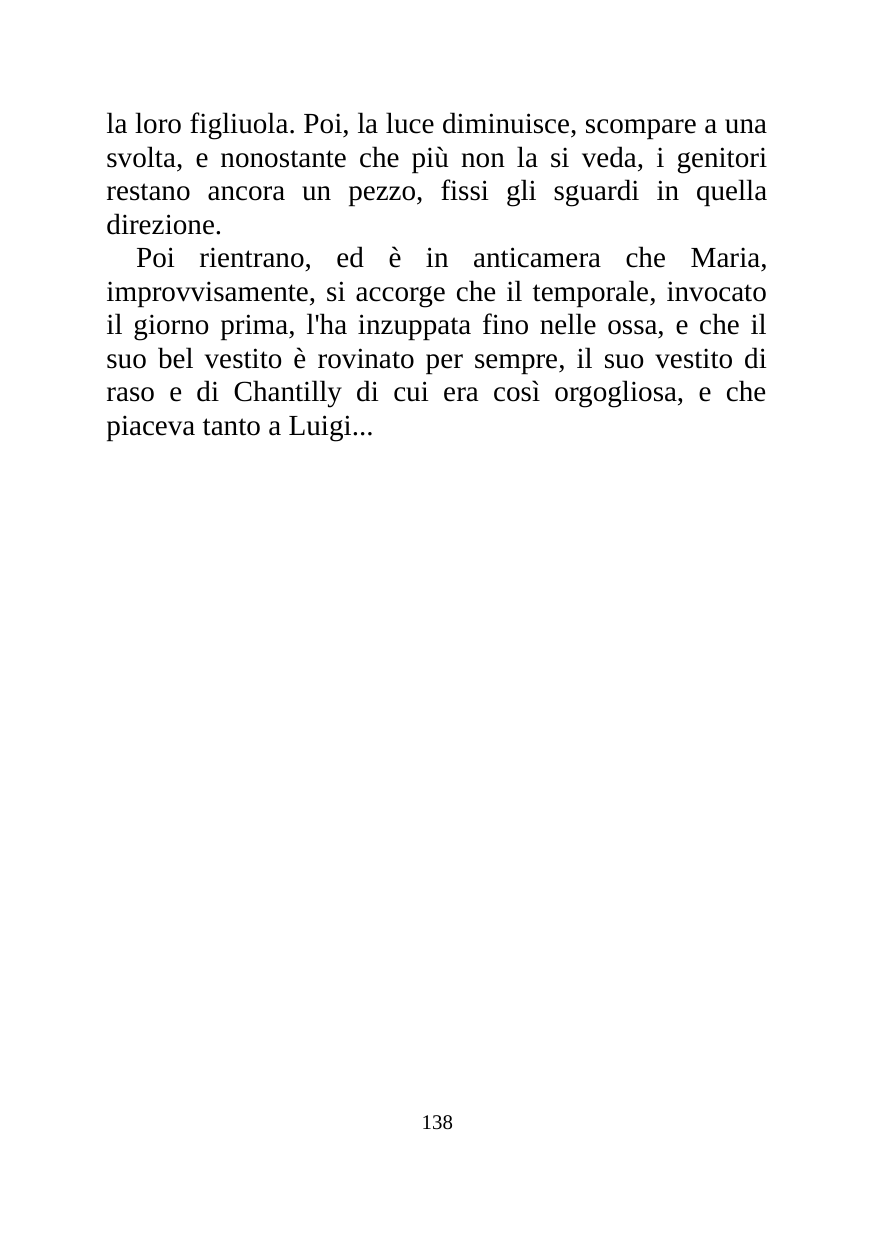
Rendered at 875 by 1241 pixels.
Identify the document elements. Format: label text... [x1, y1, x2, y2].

text Poi rientrano, ed è in anticamera che Maria, improvvisamente, si accorge che il temporale, invocato il giorno prima, l'ha inzuppata fino nelle ossa, e che il suo bel vestito è rovinato per sempre, il suo vestito di raso e di Chantilly di cui era così orgogliosa, e che piaceva tanto a Luigi... [106, 240, 768, 442]
text la loro figliuola. Poi, la luce diminuisce, scompare a una svolta, e nonostante che più non la si veda, i genitori restano ancora un pezzo, fissi gli sguardi in quella direzione. [106, 106, 768, 240]
